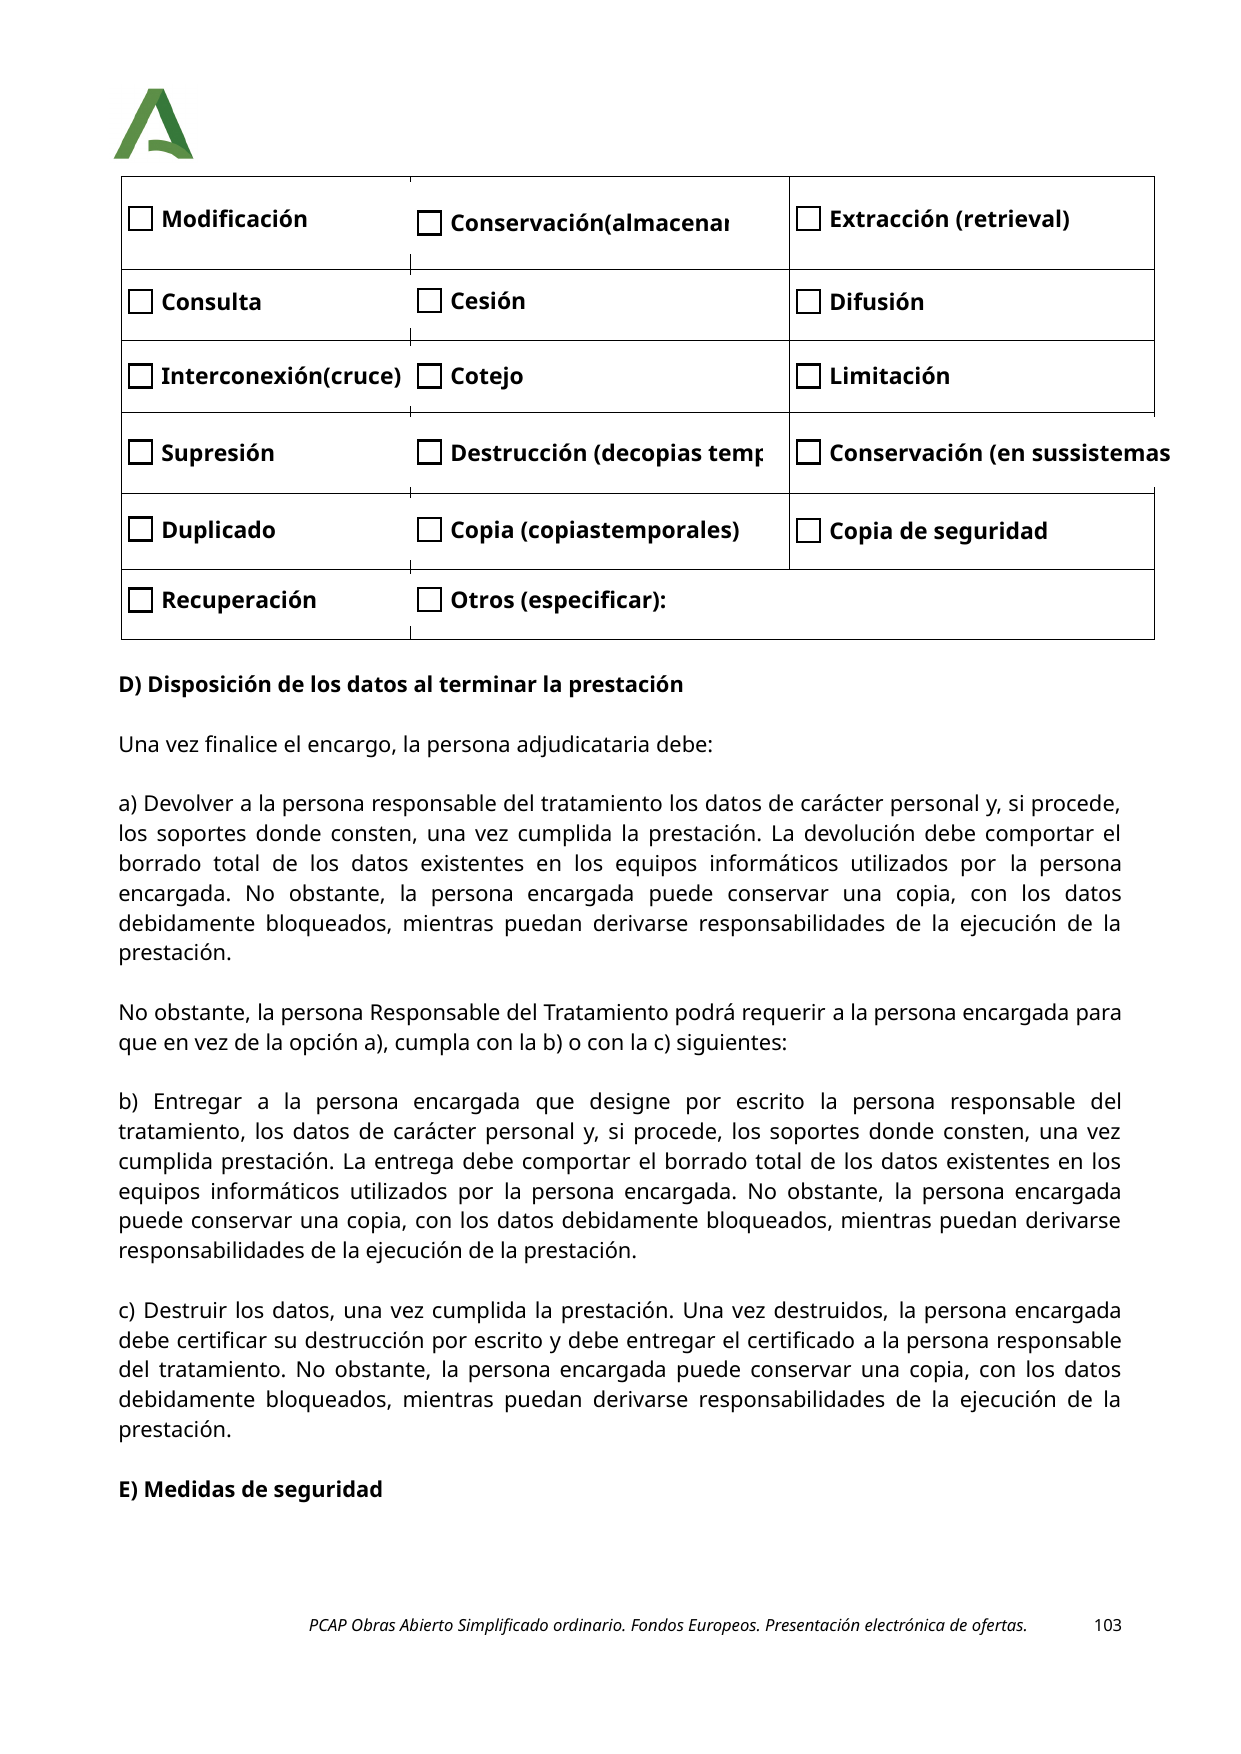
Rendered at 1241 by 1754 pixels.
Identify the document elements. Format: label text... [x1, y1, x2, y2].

table_cell [122, 177, 410, 269]
table_cell [411, 413, 789, 492]
table_cell [122, 494, 410, 568]
text Una vez finalice el encargo, la persona adjudicataria debe: [118, 729, 1122, 759]
table_cell [411, 270, 789, 340]
table_cell [790, 413, 1154, 492]
table_cell [411, 341, 789, 412]
text b) Entregar a la persona encargada que designe por escrito la persona responsable del tratamiento, los datos de carácter personal y, si procede, los soportes donde consten, una vez cumplida prestación. La entrega debe comportar el borrado total de los datos existentes en los equipos informáticos utilizados por la persona encargada. No obstante, la persona encargada puede conservar una copia, con los datos debidamente bloqueados, mientras puedan derivarse responsabilidades de la ejecución de la prestación. [118, 1086, 1122, 1265]
table_cell [411, 570, 1154, 639]
text c) Destruir los datos, una vez cumplida la prestación. Una vez destruidos, la persona encargada debe certificar su destrucción por escrito y debe entregar el certificado a la persona responsable del tratamiento. No obstante, la persona encargada puede conservar una copia, con los datos debidamente bloqueados, mientras puedan derivarse responsabilidades de la ejecución de la prestación. [118, 1295, 1122, 1444]
table_cell [411, 177, 789, 269]
table_cell [122, 413, 410, 492]
table_cell [122, 270, 410, 340]
table_cell [790, 270, 1154, 340]
table_cell [411, 494, 789, 568]
table_cell [122, 570, 410, 639]
table_cell [122, 341, 410, 412]
text E) Medidas de seguridad [118, 1474, 1122, 1503]
picture [109, 84, 198, 163]
text No obstante, la persona Responsable del Tratamiento podrá requerir a la persona encargada para que en vez de la opción a), cumpla con la b) o con la c) siguientes: [118, 997, 1122, 1057]
table_cell [790, 177, 1154, 269]
table_cell [790, 341, 1154, 412]
text a) Devolver a la persona responsable del tratamiento los datos de carácter personal y, si procede, los soportes donde consten, una vez cumplida la prestación. La devolución debe comportar el borrado total de los datos existentes en los equipos informáticos utilizados por la persona encargada. No obstante, la persona encargada puede conservar una copia, con los datos debidamente bloqueados, mientras puedan derivarse responsabilidades de la ejecución de la prestación. [118, 788, 1122, 967]
table_cell [790, 494, 1154, 568]
text D) Disposición de los datos al terminar la prestación [118, 669, 1122, 699]
